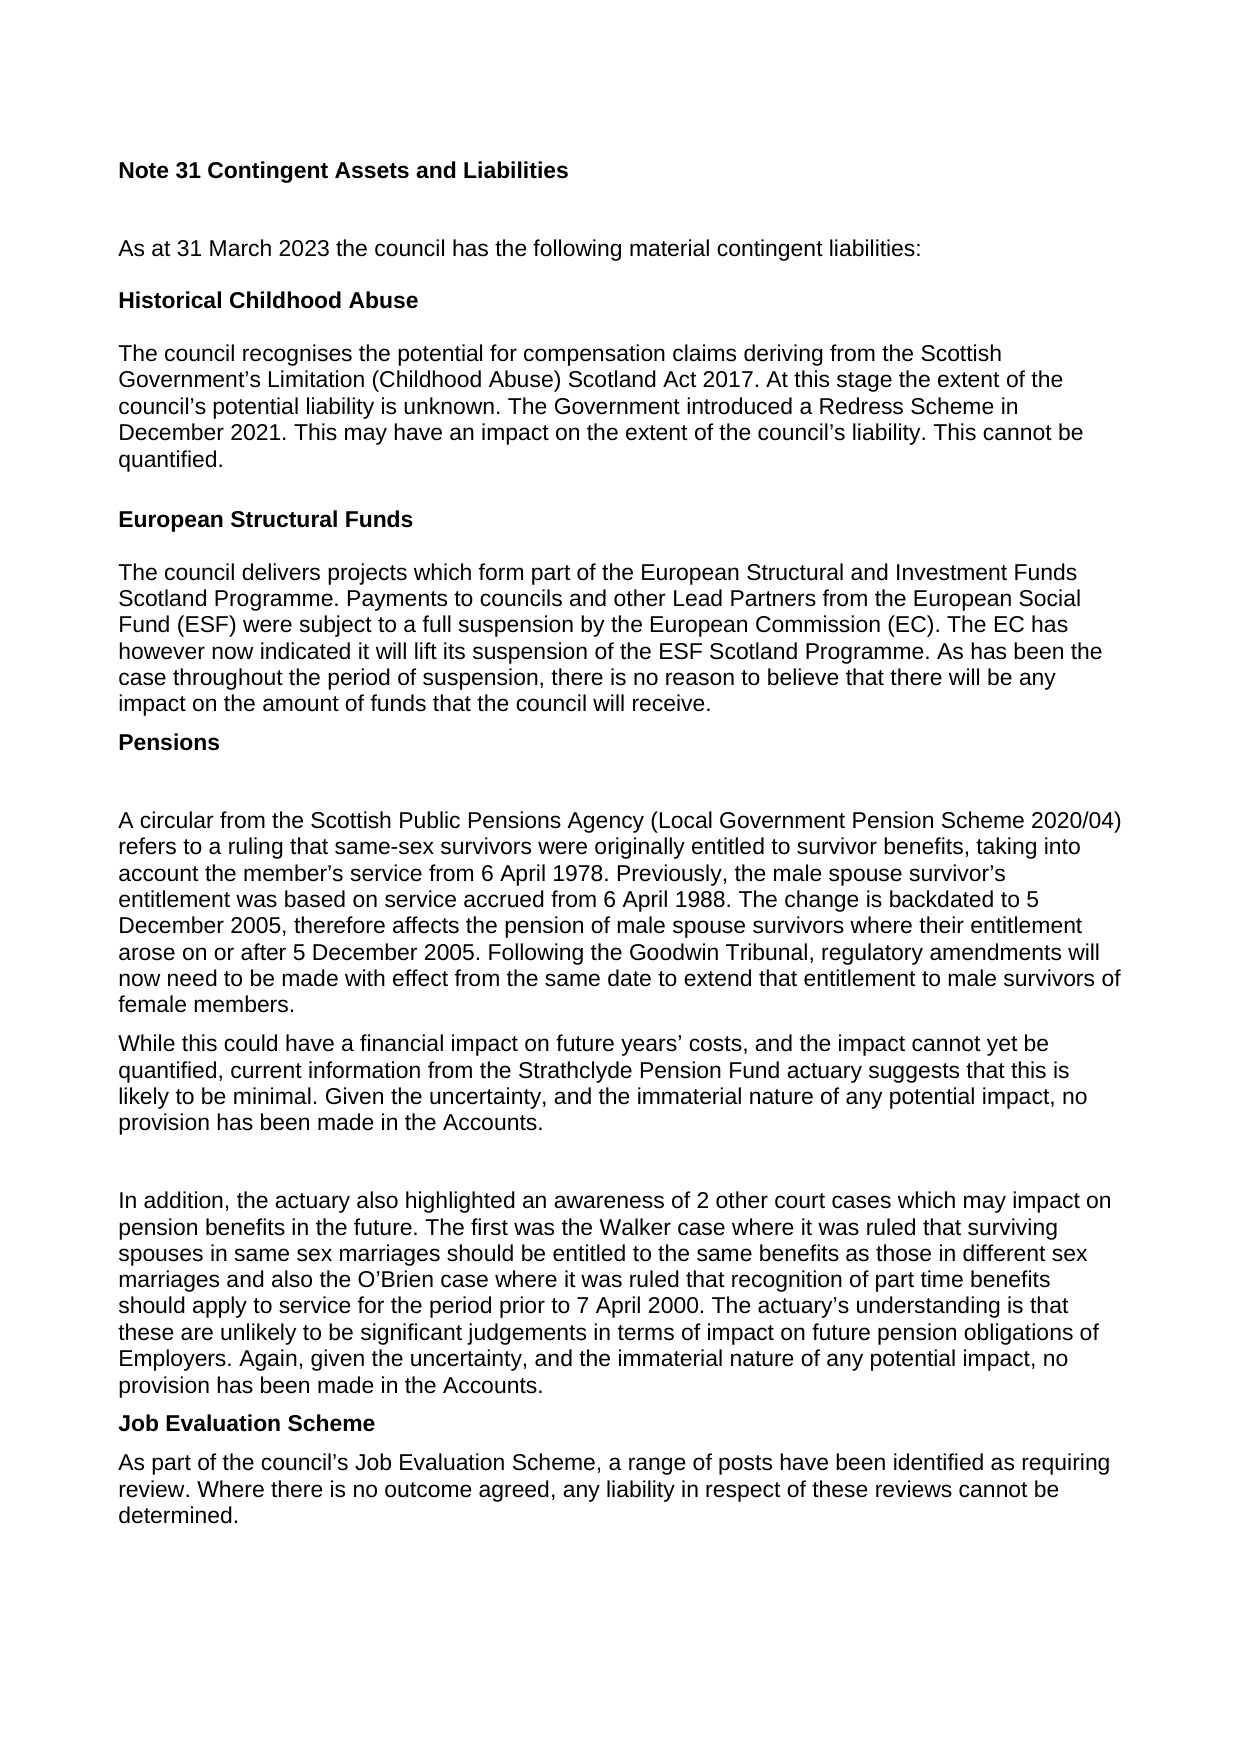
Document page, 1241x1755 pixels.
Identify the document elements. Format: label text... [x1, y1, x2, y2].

text As part of the council’s Job Evaluation Scheme, a range of posts have been identified as requiring review. Where there is no outcome agreed, any liability in respect of these reviews cannot be determined. [118, 1449, 1122, 1528]
text European Structural Funds The council delivers projects which form part of the European Structural and Investment Funds Scotland Programme. Payments to councils and other Lead Partners from the European Social Fund (ESF) were subject to a full suspension by the European Commission (EC). The EC has however now indicated it will lift its suspension of the ESF Scotland Programme. As has been the case throughout the period of suspension, there is no reason to believe that there will be any impact on the amount of funds that the council will receive. [118, 506, 1122, 717]
subtitle Note 31 Contingent Assets and Liabilities [118, 157, 1122, 183]
text While this could have a financial impact on future years’ costs, and the impact cannot yet be quantified, current information from the Strathclyde Pension Fund actuary suggests that this is likely to be minimal. Given the uncertainty, and the immaterial nature of any potential impact, no provision has been made in the Accounts. [118, 1030, 1122, 1136]
text Pensions [118, 729, 1122, 756]
text Job Evaluation Scheme [118, 1410, 1122, 1437]
text As at 31 March 2023 the council has the following material contingent liabilities: Historical Childhood Abuse The council recognises the potential for compensation claims deriving from the Scottish Government’s Limitation (Childhood Abuse) Scotland Act 2017. At this stage the extent of the council’s potential liability is unknown. The Government introduced a Redress Scheme in December 2021. This may have an impact on the extent of the council’s liability. This cannot be quantified. [118, 235, 1122, 493]
text A circular from the Scottish Public Pensions Agency (Local Government Pension Scheme 2020/04) refers to a ruling that same-sex survivors were originally entitled to survivor benefits, taking into account the member’s service from 6 April 1978. Previously, the male spouse survivor’s entitlement was based on service accrued from 6 April 1988. The change is backdated to 5 December 2005, therefore affects the pension of male spouse survivors where their entitlement arose on or after 5 December 2005. Following the Goodwin Tribunal, regulatory amendments will now need to be made with effect from the same date to extend that entitlement to male survivors of female members. [118, 807, 1122, 1018]
text In addition, the actuary also highlighted an awareness of 2 other court cases which may impact on pension benefits in the future. The first was the Walker case where it was ruled that surviving spouses in same sex marriages should be entitled to the same benefits as those in different sex marriages and also the O’Brien case where it was ruled that recognition of part time benefits should apply to service for the period prior to 7 April 2000. The actuary’s understanding is that these are unlikely to be significant judgements in terms of impact on future pension obligations of Employers. Again, given the uncertainty, and the immaterial nature of any potential impact, no provision has been made in the Accounts. [118, 1187, 1122, 1398]
